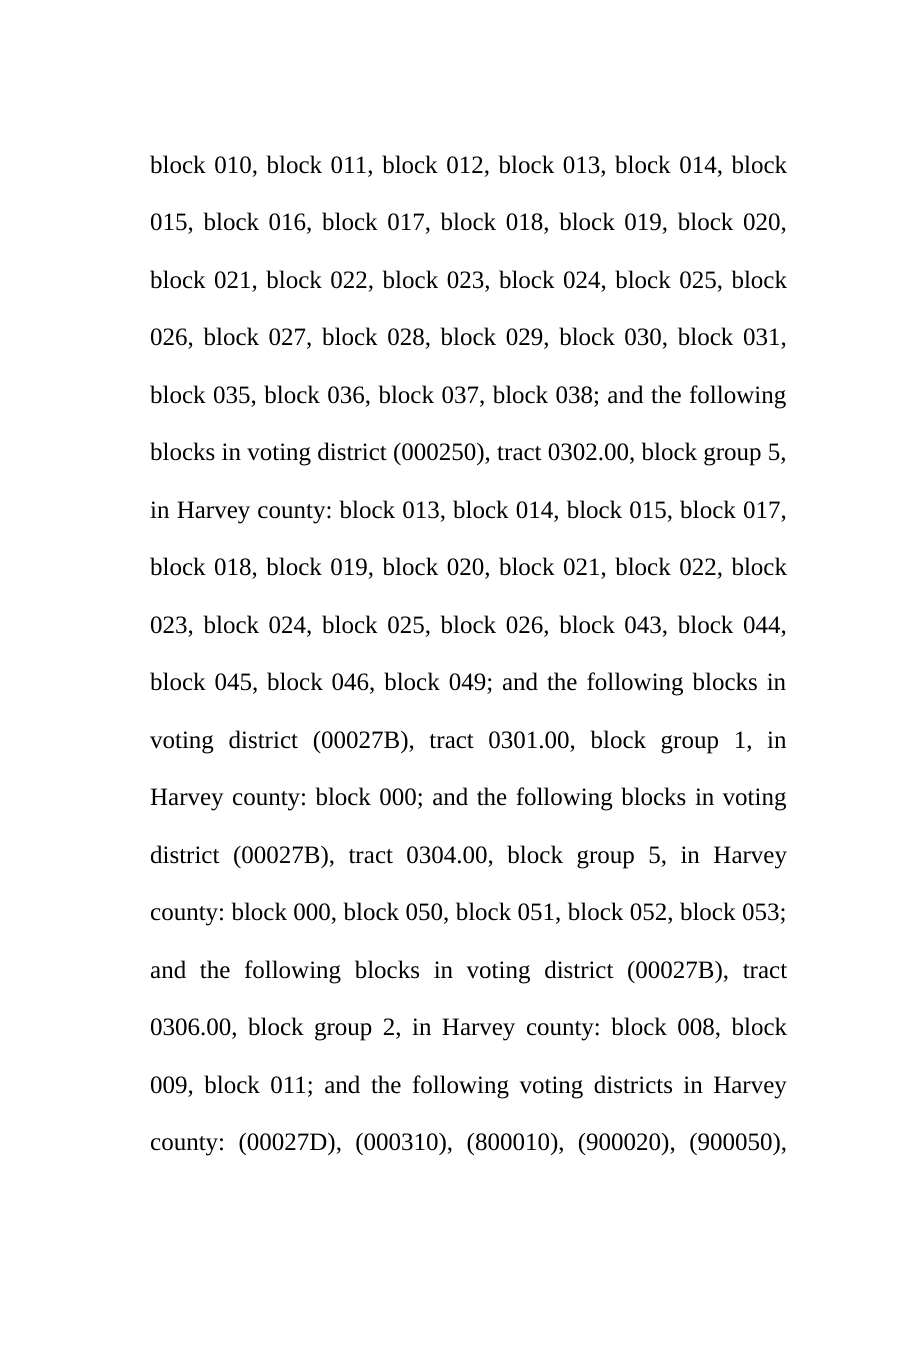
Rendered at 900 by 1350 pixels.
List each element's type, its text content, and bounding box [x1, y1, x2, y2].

text block 010, block 011, block 012, block 013, block 014, block 015, block 016, block 017, block 018, block 019, block 020, block 021, block 022, block 023, block 024, block 025, block 026, block 027, block 028, block 029, block 030, block 031, block 035, block 036, block 037, block 038; and the following blocks in voting district (000250), tract 0302.00, block group 5, in Harvey county: block 013, block 014, block 015, block 017, block 018, block 019, block 020, block 021, block 022, block 023, block 024, block 025, block 026, block 043, block 044, block 045, block 046, block 049; and the following blocks in voting district (00027B), tract 0301.00, block group 1, in Harvey county: block 000; and the following blocks in voting district (00027B), tract 0304.00, block group 5, in Harvey county: block 000, block 050, block 051, block 052, block 053; and the following blocks in voting district (00027B), tract 0306.00, block group 2, in Harvey county: block 008, block 009, block 011; and the following voting districts in Harvey county: (00027D), (000310), (800010), (900020), (900050), [150, 150, 787, 1156]
